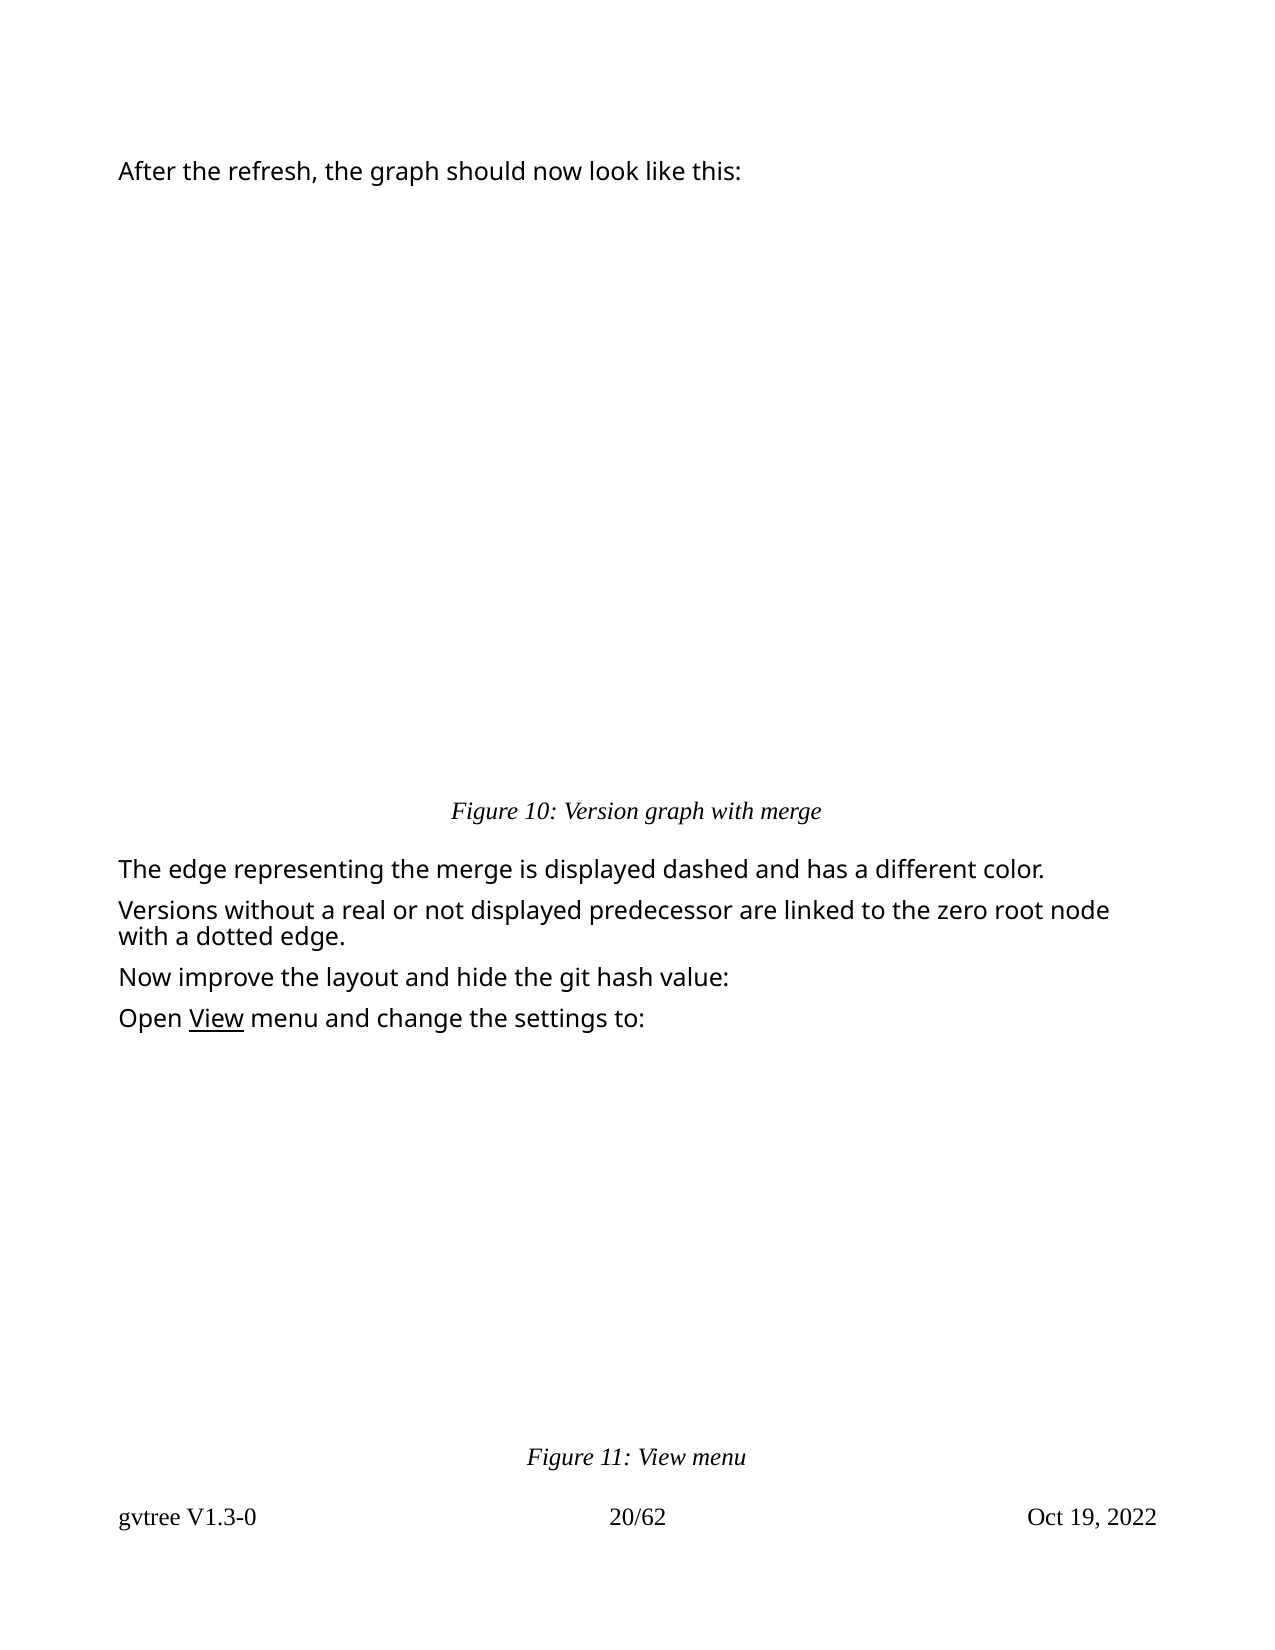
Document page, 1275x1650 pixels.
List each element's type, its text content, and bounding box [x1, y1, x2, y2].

text Figure 11: View menu [472, 1060, 803, 1471]
text Now improve the layout and hide the git hash value: [118, 965, 1157, 992]
text Figure 10: Version graph with merge [240, 213, 1035, 824]
text Versions without a real or not displayed predecessor are linked to the zero root node with a dotted edge. [118, 898, 1157, 951]
text Open View menu and change the settings to: [118, 1006, 1157, 1033]
text The edge representing the merge is displayed dashed and has a different color. [118, 857, 1157, 883]
text After the refresh, the graph should now look like this: [118, 159, 1157, 186]
